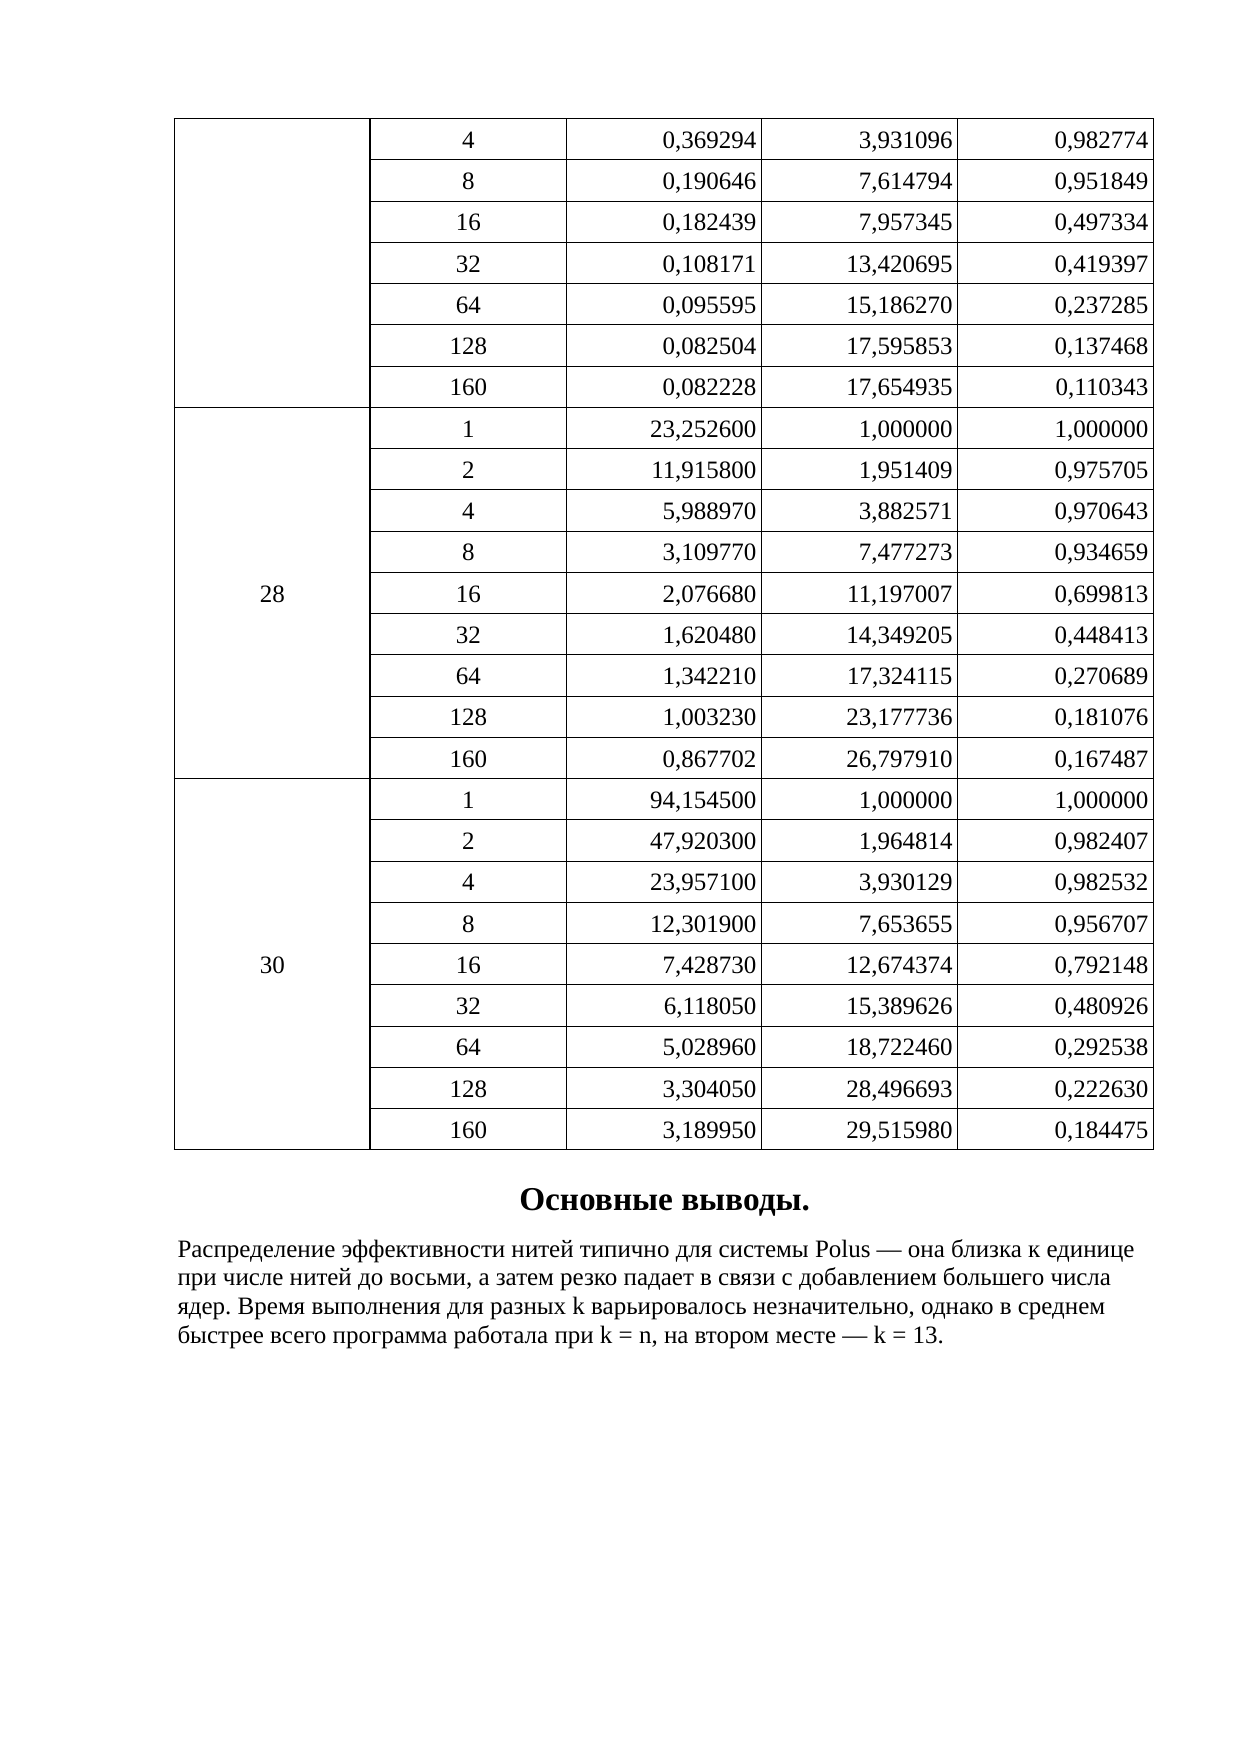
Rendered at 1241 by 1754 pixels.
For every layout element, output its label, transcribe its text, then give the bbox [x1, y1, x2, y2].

text Распределение эффективности нитей типично для системы Polus — она близка к единице при числе нитей до восьми, а затем резко падает в связи с добавлением большего числа ядер. Время выполнения для разных k варьировалось незначительно, однако в среднем быстрее всего программа работала при k = n, на втором месте — k = 13. [177, 1234, 1152, 1349]
table_cell 0,270689 [958, 655, 1153, 696]
table_cell 3,189950 [567, 1109, 761, 1149]
table_cell 128 [371, 325, 566, 366]
table_cell 17,595853 [762, 325, 957, 366]
table_cell 64 [371, 655, 566, 696]
table_cell 0,222630 [958, 1068, 1153, 1108]
table_cell 0,982407 [958, 820, 1153, 861]
table_cell 2 [371, 449, 566, 489]
table_cell 1,003230 [567, 697, 761, 737]
table_cell 0,951849 [958, 160, 1153, 201]
table_cell 160 [371, 1109, 566, 1149]
table_cell 7,614794 [762, 160, 957, 201]
table_cell [175, 119, 369, 407]
table_cell 23,957100 [567, 862, 761, 902]
table_cell 16 [371, 202, 566, 242]
table_cell 0,292538 [958, 1027, 1153, 1067]
table_cell 5,988970 [567, 490, 761, 531]
table_cell 0,970643 [958, 490, 1153, 531]
table_cell 0,982532 [958, 862, 1153, 902]
table_cell 0,792148 [958, 944, 1153, 984]
table_cell 0,110343 [958, 367, 1153, 407]
table_cell 0,480926 [958, 985, 1153, 1026]
table_cell 4 [371, 119, 566, 159]
table_cell 28,496693 [762, 1068, 957, 1108]
table_cell 6,118050 [567, 985, 761, 1026]
table_cell 15,186270 [762, 284, 957, 324]
table_cell 8 [371, 532, 566, 572]
table_cell 0,184475 [958, 1109, 1153, 1149]
table_cell 8 [371, 160, 566, 201]
table_cell 0,137468 [958, 325, 1153, 366]
table_cell 12,674374 [762, 944, 957, 984]
table_cell 3,930129 [762, 862, 957, 902]
table_cell 3,882571 [762, 490, 957, 531]
table_cell 0,419397 [958, 243, 1153, 283]
table_cell 1 [371, 779, 566, 819]
table_cell 1,342210 [567, 655, 761, 696]
table_cell 0,982774 [958, 119, 1153, 159]
table_cell 8 [371, 903, 566, 943]
table_cell 26,797910 [762, 738, 957, 778]
table_cell 5,028960 [567, 1027, 761, 1067]
table_cell 0,237285 [958, 284, 1153, 324]
table_cell 0,956707 [958, 903, 1153, 943]
table_cell 18,722460 [762, 1027, 957, 1067]
table_cell 4 [371, 490, 566, 531]
table_cell 0,975705 [958, 449, 1153, 489]
table_cell 0,190646 [567, 160, 761, 201]
table_cell 160 [371, 738, 566, 778]
table_cell 15,389626 [762, 985, 957, 1026]
table_cell 2 [371, 820, 566, 861]
table_cell 30 [175, 779, 369, 1149]
table_cell 0,934659 [958, 532, 1153, 572]
table_cell 160 [371, 367, 566, 407]
table_cell 1 [371, 408, 566, 448]
table_cell 0,369294 [567, 119, 761, 159]
table_cell 17,324115 [762, 655, 957, 696]
table_cell 128 [371, 1068, 566, 1108]
table_cell 7,957345 [762, 202, 957, 242]
subtitle Основные выводы. [177, 1179, 1152, 1217]
table_cell 3,109770 [567, 532, 761, 572]
table_cell 1,000000 [762, 408, 957, 448]
table_cell 0,082228 [567, 367, 761, 407]
table_cell 1,000000 [762, 779, 957, 819]
table_cell 17,654935 [762, 367, 957, 407]
table_cell 94,154500 [567, 779, 761, 819]
table_cell 0,448413 [958, 614, 1153, 654]
table_cell 16 [371, 944, 566, 984]
table_cell 0,182439 [567, 202, 761, 242]
table_cell 32 [371, 614, 566, 654]
table_cell 23,177736 [762, 697, 957, 737]
table_cell 0,082504 [567, 325, 761, 366]
table_cell 7,653655 [762, 903, 957, 943]
table_cell 0,699813 [958, 573, 1153, 613]
table_cell 11,197007 [762, 573, 957, 613]
table_cell 3,931096 [762, 119, 957, 159]
table_cell 28 [175, 408, 369, 778]
table_cell 0,108171 [567, 243, 761, 283]
table_cell 1,951409 [762, 449, 957, 489]
table_cell 16 [371, 573, 566, 613]
table_cell 1,000000 [958, 408, 1153, 448]
table_cell 4 [371, 862, 566, 902]
table_cell 0,181076 [958, 697, 1153, 737]
table_cell 32 [371, 985, 566, 1026]
table_cell 1,964814 [762, 820, 957, 861]
table_cell 128 [371, 697, 566, 737]
table_cell 3,304050 [567, 1068, 761, 1108]
table_cell 7,477273 [762, 532, 957, 572]
table_cell 29,515980 [762, 1109, 957, 1149]
table_cell 64 [371, 1027, 566, 1067]
table_cell 7,428730 [567, 944, 761, 984]
table_cell 32 [371, 243, 566, 283]
table_cell 1,620480 [567, 614, 761, 654]
table_cell 2,076680 [567, 573, 761, 613]
table_cell 0,167487 [958, 738, 1153, 778]
table_cell 64 [371, 284, 566, 324]
table_cell 23,252600 [567, 408, 761, 448]
table_cell 0,095595 [567, 284, 761, 324]
table_cell 1,000000 [958, 779, 1153, 819]
table_cell 11,915800 [567, 449, 761, 489]
table_cell 14,349205 [762, 614, 957, 654]
table_cell 13,420695 [762, 243, 957, 283]
table_cell 0,497334 [958, 202, 1153, 242]
table_cell 12,301900 [567, 903, 761, 943]
table_cell 0,867702 [567, 738, 761, 778]
table_cell 47,920300 [567, 820, 761, 861]
